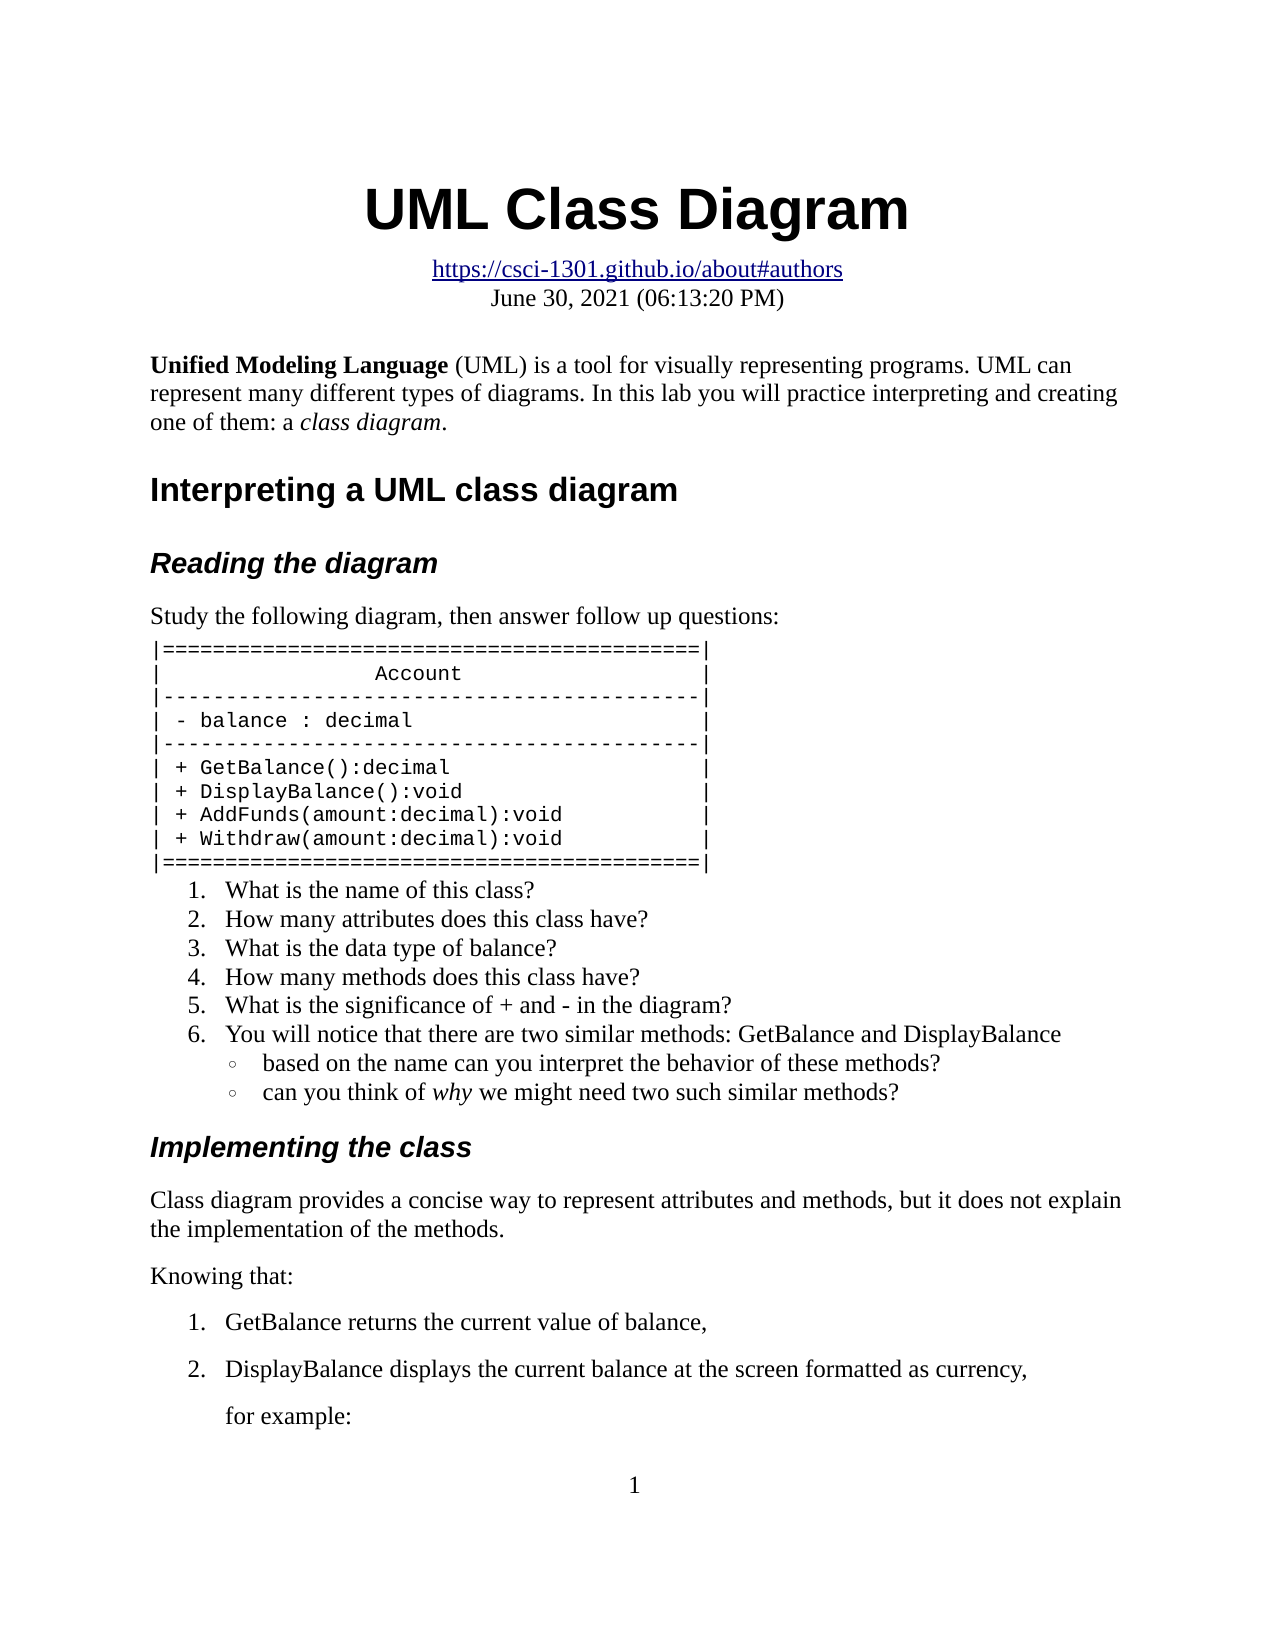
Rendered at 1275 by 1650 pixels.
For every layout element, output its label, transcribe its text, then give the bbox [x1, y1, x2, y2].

text Class diagram provides a concise way to represent attributes and methods, but it does not explain the implementation of the methods. [150, 1185, 1125, 1243]
subtitle Reading the diagram [150, 546, 1125, 580]
text Unified Modeling Language (UML) is a tool for visually representing programs. UML can represent many different types of diagrams. In this lab you will practice interpreting and creating one of them: a class diagram. [150, 350, 1125, 436]
text June 30, 2021 (06:13:20 PM) [150, 283, 1125, 312]
text | + DisplayBalance():void | [150, 781, 1125, 804]
list You will notice that there are two similar methods: GetBalance and DisplayBalance [187, 1019, 1125, 1048]
text Study the following diagram, then answer follow up questions: [150, 601, 1125, 630]
text |-------------------------------------------| [150, 733, 1125, 757]
list How many attributes does this class have? [187, 904, 1125, 933]
subtitle Interpreting a UML class diagram [150, 470, 1125, 509]
text | + AddFunds(amount:decimal):void | [150, 804, 1125, 828]
text |===========================================| [150, 639, 1125, 662]
text | - balance : decimal | [150, 710, 1125, 733]
list based on the name can you interpret the behavior of these methods? [225, 1048, 1125, 1077]
text | + GetBalance():decimal | [150, 757, 1125, 781]
list DisplayBalance displays the current balance at the screen formatted as currency, [187, 1354, 1125, 1383]
list can you think of why we might need two such similar methods? [225, 1077, 1125, 1105]
text Knowing that: [150, 1261, 1125, 1289]
text |-------------------------------------------| [150, 686, 1125, 710]
list for example: [187, 1401, 1125, 1429]
subtitle Implementing the class [150, 1130, 1125, 1164]
text | + Withdraw(amount:decimal):void | [150, 828, 1125, 852]
list What is the name of this class? [187, 875, 1125, 904]
list GetBalance returns the current value of balance, [187, 1307, 1125, 1336]
list What is the data type of balance? [187, 933, 1125, 962]
text https://csci-1301.github.io/about#authors [150, 254, 1125, 283]
list How many methods does this class have? [187, 962, 1125, 990]
text |===========================================| [150, 852, 1125, 875]
title UML Class Diagram [150, 175, 1125, 242]
list What is the significance of + and - in the diagram? [187, 990, 1125, 1019]
text | Account | [150, 662, 1125, 686]
